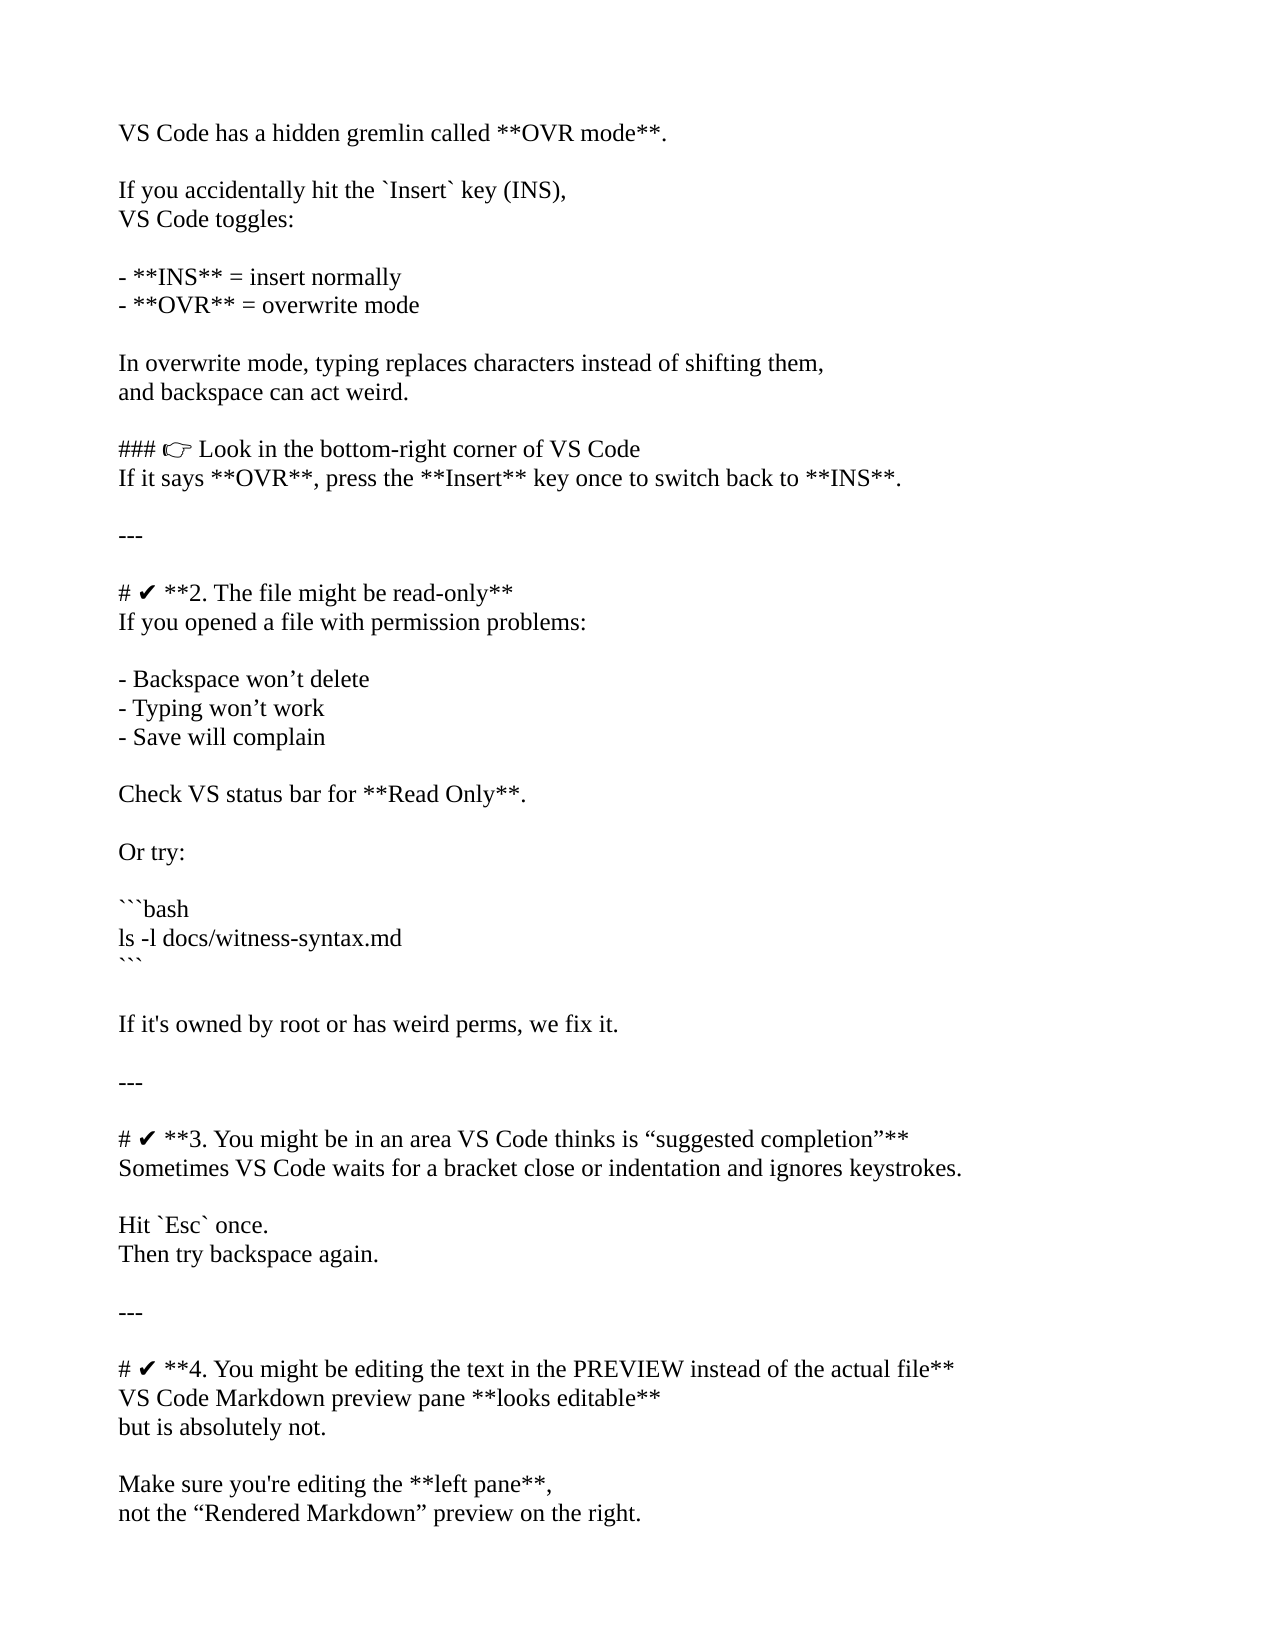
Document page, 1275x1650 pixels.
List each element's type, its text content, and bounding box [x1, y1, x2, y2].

text not the “Rendered Markdown” preview on the right. [118, 1498, 1157, 1527]
text - Save will complain [118, 722, 1157, 751]
text If it's owned by root or has weird perms, we fix it. [118, 1009, 1157, 1038]
text - **INS** = insert normally [118, 262, 1157, 291]
text Check VS status bar for **Read Only**. [118, 779, 1157, 808]
text - **OVR** = overwrite mode [118, 291, 1157, 319]
text VS Code has a hidden gremlin called **OVR mode**. [118, 118, 1157, 147]
text Or try: [118, 837, 1157, 866]
text ### 👉 Look in the bottom-right corner of VS Code [118, 434, 1157, 463]
text # ✔ **4. You might be editing the text in the PREVIEW instead of the actual file** [118, 1354, 1157, 1383]
text - Typing won’t work [118, 693, 1157, 722]
text ls -l docs/witness-syntax.md [118, 923, 1157, 952]
text ``` [118, 952, 1157, 981]
text --- [118, 521, 1157, 549]
text If you accidentally hit the `Insert` key (INS), [118, 176, 1157, 204]
text VS Code toggles: [118, 204, 1157, 233]
text --- [118, 1297, 1157, 1326]
text Then try backspace again. [118, 1239, 1157, 1268]
text # ✔ **2. The file might be read-only** [118, 578, 1157, 607]
text Make sure you're editing the **left pane**, [118, 1469, 1157, 1498]
text but is absolutely not. [118, 1412, 1157, 1441]
text Sometimes VS Code waits for a bracket close or indentation and ignores keystrokes. [118, 1153, 1157, 1182]
text ```bash [118, 894, 1157, 923]
text - Backspace won’t delete [118, 664, 1157, 693]
text In overwrite mode, typing replaces characters instead of shifting them, [118, 348, 1157, 377]
text --- [118, 1067, 1157, 1096]
text Hit `Esc` once. [118, 1211, 1157, 1239]
text VS Code Markdown preview pane **looks editable** [118, 1383, 1157, 1412]
text If you opened a file with permission problems: [118, 607, 1157, 636]
text # ✔ **3. You might be in an area VS Code thinks is “suggested completion”** [118, 1124, 1157, 1153]
text and backspace can act weird. [118, 377, 1157, 406]
text If it says **OVR**, press the **Insert** key once to switch back to **INS**. [118, 463, 1157, 492]
